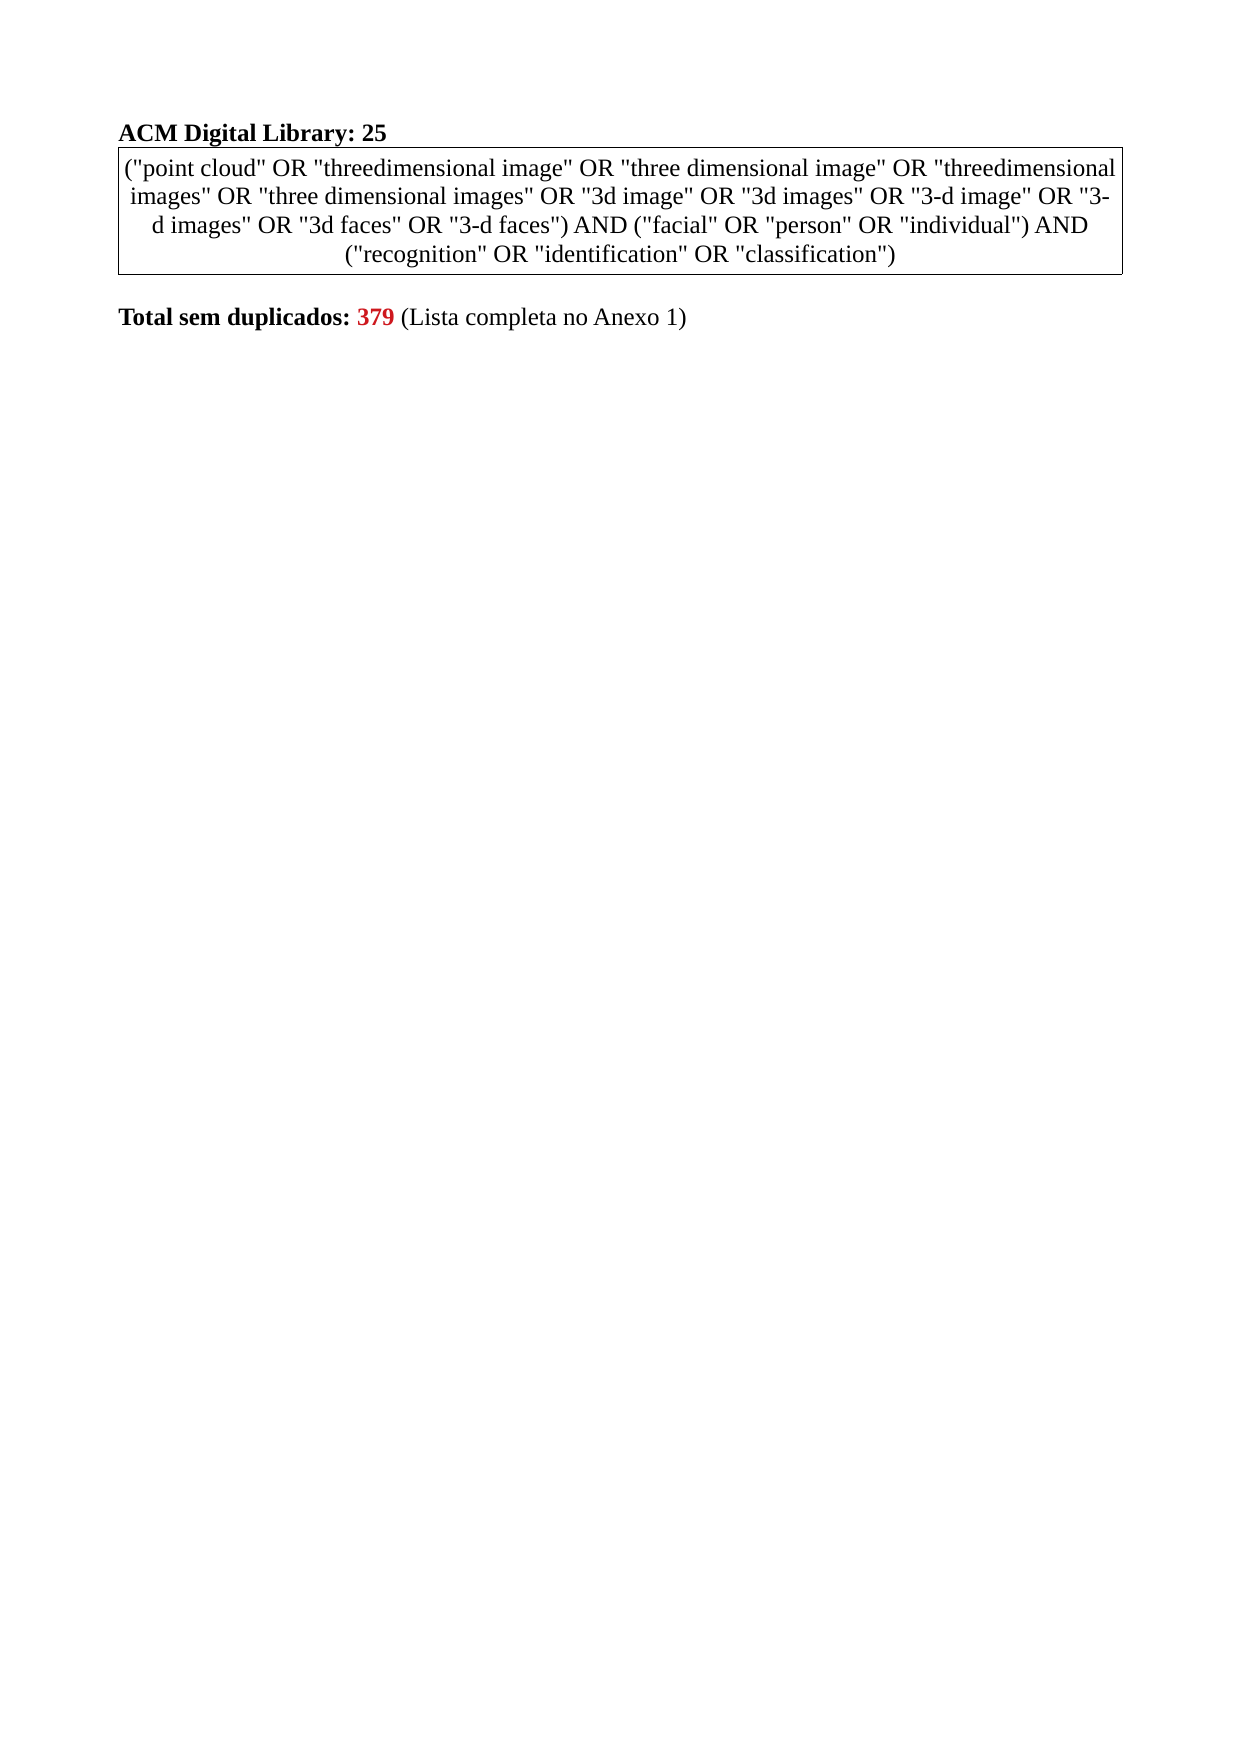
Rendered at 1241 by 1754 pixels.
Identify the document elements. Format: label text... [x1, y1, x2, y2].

table_header ("point cloud" OR "threedimensional image" OR "three dimensional image" OR "threedimensional images" OR "three dimensional images" OR "3d image" OR "3d images" OR "3-d image" OR "3-d images" OR "3d faces" OR "3-d faces") AND ("facial" OR "person" OR "individual") AND ("recognition" OR "identification" OR "classification") [119, 148, 1122, 273]
text ACM Digital Library: 25 [118, 118, 1122, 147]
text Total sem duplicados: 379 (Lista completa no Anexo 1) [118, 302, 1122, 331]
